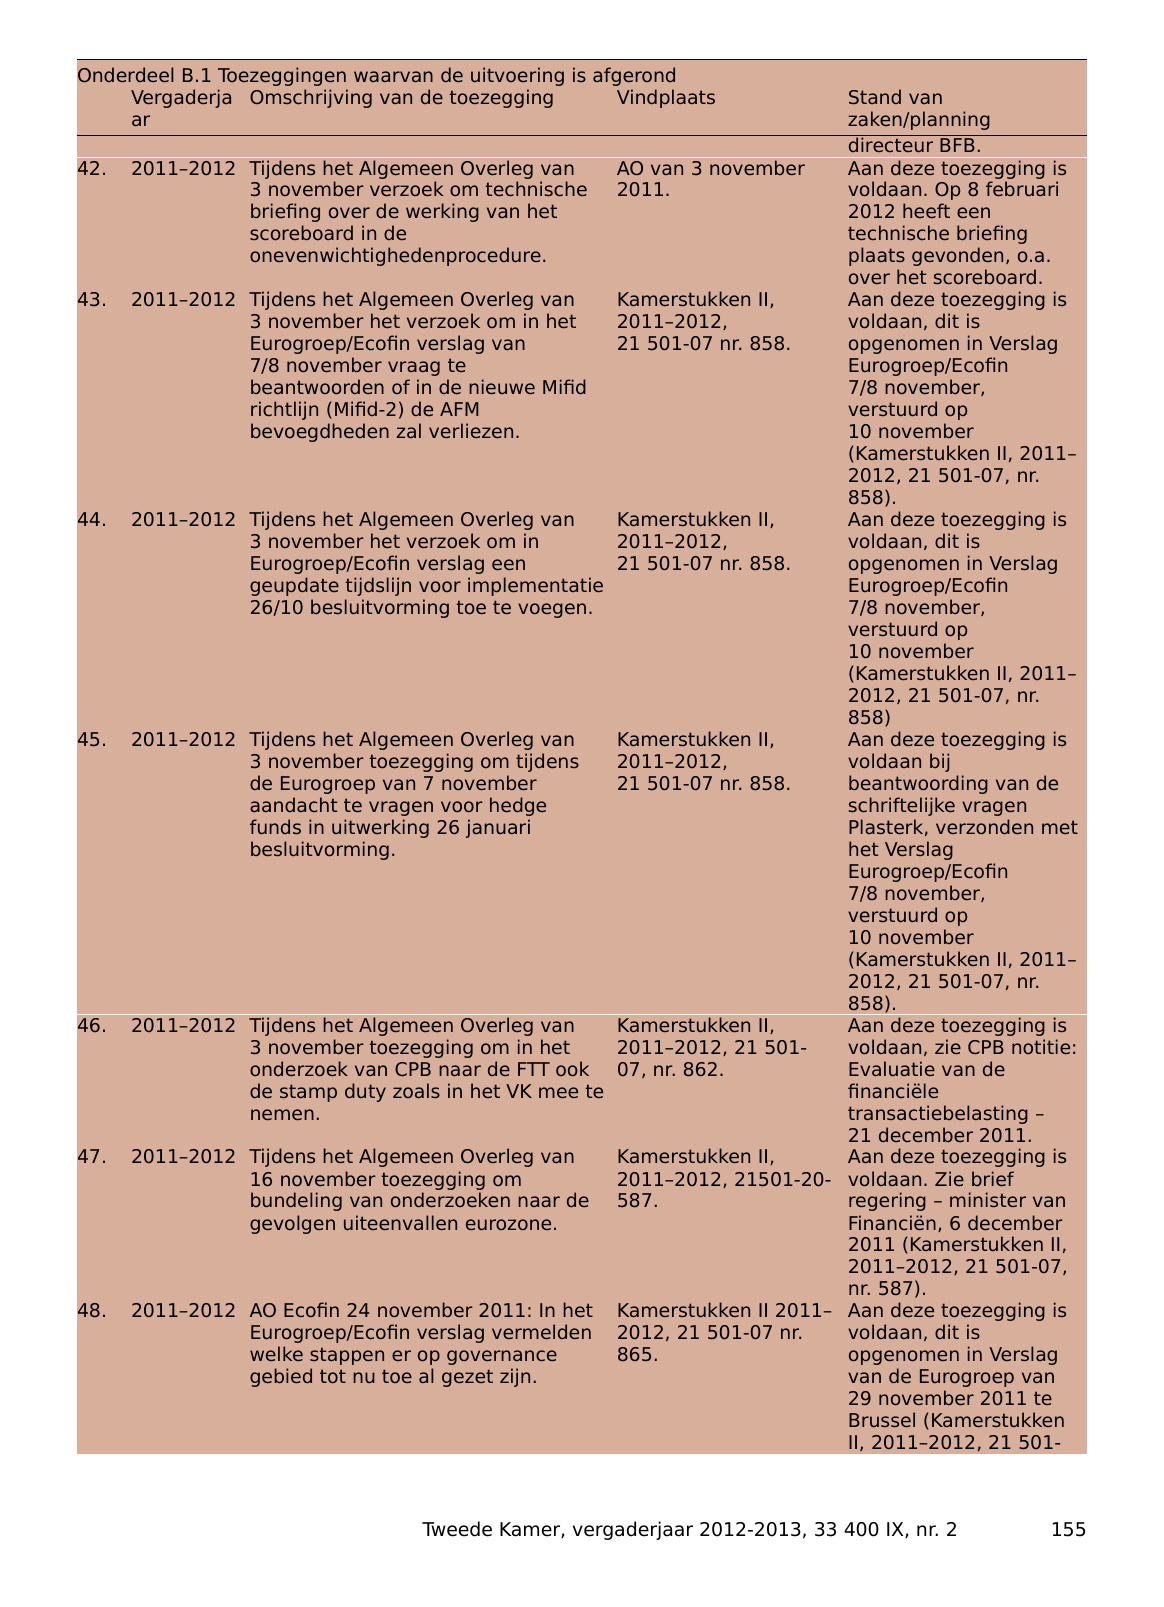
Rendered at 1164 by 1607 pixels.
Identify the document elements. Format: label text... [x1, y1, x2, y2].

table_cell Vindplaats [611, 87, 842, 135]
table_cell 47. [77, 1146, 125, 1300]
table_cell AO van 3 november 2011. [611, 158, 842, 289]
table_cell 44. [77, 509, 125, 729]
table_cell Aan deze toezegging is voldaan, dit is opgenomen in Verslag Eurogroep/Ecofin 7/8 november, verstuurd op 10 november (Kamerstukken II, 2011–2012, 21 501-07, nr. 858). [842, 289, 1087, 509]
table_cell Omschrijving van de toezegging [243, 87, 611, 135]
table_cell Aan deze toezegging is voldaan bij beantwoording van de schriftelijke vragen Plasterk, verzonden met het Verslag Eurogroep/Ecofin 7/8 november, verstuurd op 10 november (Kamerstukken II, 2011–2012, 21 501-07, nr. 858). [842, 729, 1087, 1014]
table_cell [611, 136, 842, 157]
table_cell 2011–2012 [125, 1015, 243, 1146]
table_cell Aan deze toezegging is voldaan. Zie brief regering – minister van Financiën, 6 december 2011 (Kamerstukken II, 2011–2012, 21 501-07, nr. 587). [842, 1146, 1087, 1300]
table_cell [125, 136, 243, 157]
table_cell 2011–2012 [125, 1146, 243, 1300]
table_cell 2011–2012 [125, 729, 243, 1014]
table_cell Kamerstukken II, 2011–2012, 21 501-07, nr. 862. [611, 1015, 842, 1146]
table_cell Aan deze toezegging is voldaan. Op 8 februari 2012 heeft een technische briefing plaats gevonden, o.a. over het scoreboard. [842, 158, 1087, 289]
table_cell 42. [77, 158, 125, 289]
table_header Onderdeel B.1 Toezeggingen waarvan de uitvoering is afgerond [77, 60, 1087, 87]
table_cell Kamerstukken II, 2011–2012, 21 501-07 nr. 858. [611, 509, 842, 729]
table_cell 2011–2012 [125, 289, 243, 509]
table_cell Kamerstukken II 2011–2012, 21 501-07 nr. 865. [611, 1300, 842, 1454]
table_cell 43. [77, 289, 125, 509]
table_cell Kamerstukken II, 2011–2012, 21501-20-587. [611, 1146, 842, 1300]
table_cell Tijdens het Algemeen Overleg van 3 november toezegging om tijdens de Eurogroep van 7 november aandacht te vragen voor hedge funds in uitwerking 26 januari besluitvorming. [243, 729, 611, 1014]
table_cell 46. [77, 1015, 125, 1146]
table_cell 45. [77, 729, 125, 1014]
table_cell [243, 136, 611, 157]
table_cell Vergaderjaar [125, 87, 243, 135]
table_cell Kamerstukken II, 2011–2012, 21 501-07 nr. 858. [611, 729, 842, 1014]
table_cell Kamerstukken II, 2011–2012, 21 501-07 nr. 858. [611, 289, 842, 509]
table_cell 48. [77, 1300, 125, 1454]
table_cell [77, 87, 125, 135]
table_cell Stand van zaken/planning [842, 87, 1087, 135]
table_cell Tijdens het Algemeen Overleg van 3 november toezegging om in het onderzoek van CPB naar de FTT ook de stamp duty zoals in het VK mee te nemen. [243, 1015, 611, 1146]
table_cell AO Ecofin 24 november 2011: In het Eurogroep/Ecofin verslag vermelden welke stappen er op governance gebied tot nu toe al gezet zijn. [243, 1300, 611, 1454]
table_cell Tijdens het Algemeen Overleg van 3 november het verzoek om in het Eurogroep/Ecofin verslag van 7/8 november vraag te beantwoorden of in de nieuwe Mifid richtlijn (Mifid-2) de AFM bevoegdheden zal verliezen. [243, 289, 611, 509]
table_cell directeur BFB. [842, 136, 1087, 157]
table_cell Aan deze toezegging is voldaan, dit is opgenomen in Verslag van de Eurogroep van 29 november 2011 te Brussel (Kamerstukken II, 2011–2012, 21 501- [842, 1300, 1087, 1454]
table_cell Aan deze toezegging is voldaan, zie CPB notitie: Evaluatie van de financiële transactiebelasting – 21 december 2011. [842, 1015, 1087, 1146]
table_cell 2011–2012 [125, 509, 243, 729]
table_cell Tijdens het Algemeen Overleg van 3 november het verzoek om in Eurogroep/Ecofin verslag een geupdate tijdslijn voor implementatie 26/10 besluitvorming toe te voegen. [243, 509, 611, 729]
table_cell Tijdens het Algemeen Overleg van 3 november verzoek om technische briefing over de werking van het scoreboard in de onevenwichtighedenprocedure. [243, 158, 611, 289]
table_cell 2011–2012 [125, 1300, 243, 1454]
table_cell [77, 136, 125, 157]
table_cell 2011–2012 [125, 158, 243, 289]
table_cell Tijdens het Algemeen Overleg van 16 november toezegging om bundeling van onderzoeken naar de gevolgen uiteenvallen eurozone. [243, 1146, 611, 1300]
table_cell Aan deze toezegging is voldaan, dit is opgenomen in Verslag Eurogroep/Ecofin 7/8 november, verstuurd op 10 november (Kamerstukken II, 2011–2012, 21 501-07, nr. 858) [842, 509, 1087, 729]
